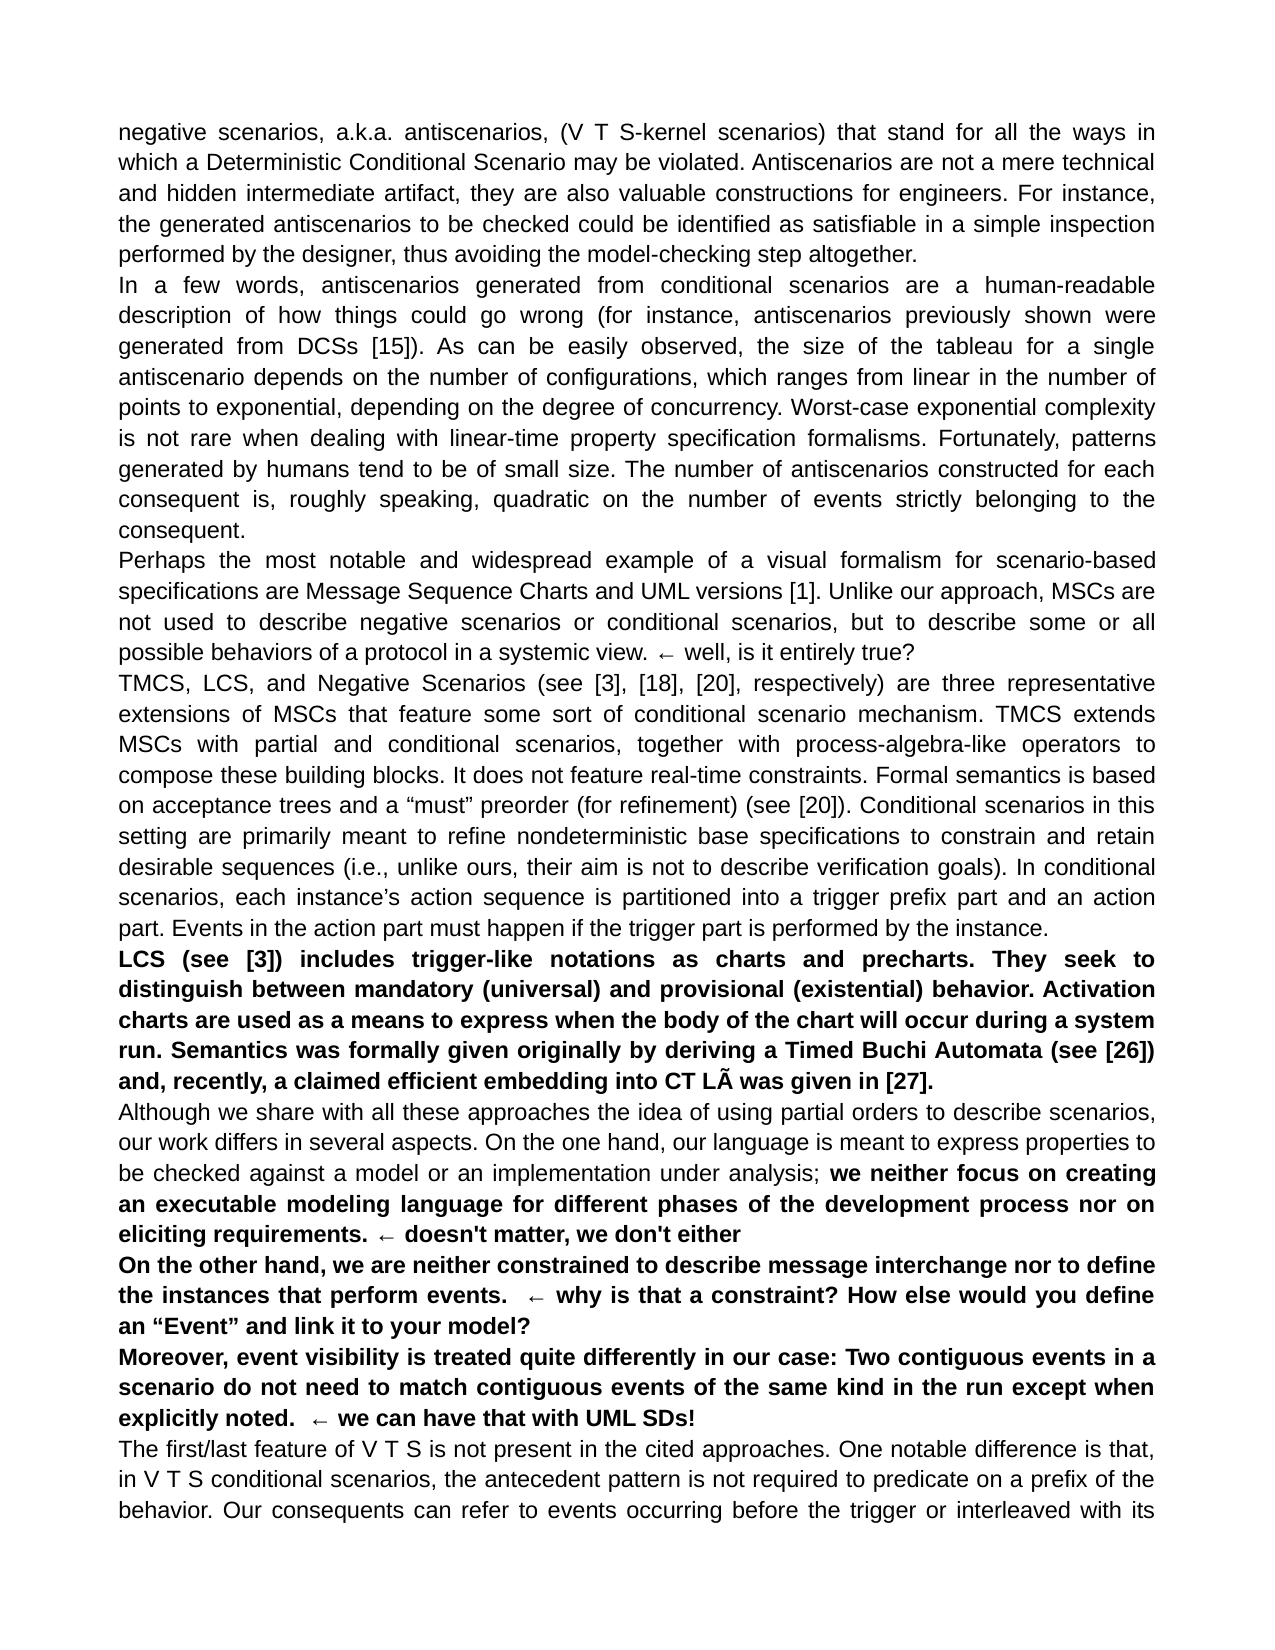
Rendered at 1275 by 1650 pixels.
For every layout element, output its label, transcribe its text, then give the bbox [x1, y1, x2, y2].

text LCS (see [3]) includes trigger-like notations as charts and precharts. They seek to distinguish between mandatory (universal) and provisional (existential) behavior. Activation charts are used as a means to express when the body of the chart will occur during a system run. Semantics was formally given originally by deriving a Timed Buchi Automata (see [26]) and, recently, a claimed efficient embedding into CT LÃ was given in [27]. [118, 945, 1157, 1094]
text The first/last feature of V T S is not present in the cited approaches. One notable difference is that, in V T S conditional scenarios, the antecedent pattern is not required to predicate on a prefix of the behavior. Our consequents can refer to events occurring before the trigger or interleaved with its [118, 1435, 1157, 1523]
text Although we share with all these approaches the idea of using partial orders to describe scenarios, our work differs in several aspects. On the one hand, our language is meant to express properties to be checked against a model or an implementation under analysis; we neither focus on creating an executable modeling language for different phases of the development process nor on eliciting requirements. ← doesn't matter, we don't either [118, 1098, 1157, 1247]
text TMCS, LCS, and Negative Scenarios (see [3], [18], [20], respectively) are three representative extensions of MSCs that feature some sort of conditional scenario mechanism. TMCS extends MSCs with partial and conditional scenarios, together with process-algebra-like operators to compose these building blocks. It does not feature real-time constraints. Formal semantics is based on acceptance trees and a “must” preorder (for refinement) (see [20]). Conditional scenarios in this setting are primarily meant to refine nondeterministic base specifications to constrain and retain desirable sequences (i.e., unlike ours, their aim is not to describe verification goals). In conditional scenarios, each instance’s action sequence is partitioned into a trigger prefix part and an action part. Events in the action part must happen if the trigger part is performed by the instance. [118, 669, 1157, 941]
text Perhaps the most notable and widespread example of a visual formalism for scenario-based specifications are Message Sequence Charts and UML versions [1]. Unlike our approach, MSCs are not used to describe negative scenarios or conditional scenarios, but to describe some or all possible behaviors of a protocol in a systemic view. ← well, is it entirely true? [118, 547, 1157, 666]
text On the other hand, we are neither constrained to describe message interchange nor to define the instances that perform events. ← why is that a constraint? How else would you define an “Event” and link it to your model? [118, 1251, 1157, 1339]
text negative scenarios, a.k.a. antiscenarios, (V T S-kernel scenarios) that stand for all the ways in which a Deterministic Conditional Scenario may be violated. Antiscenarios are not a mere technical and hidden intermediate artifact, they are also valuable constructions for engineers. For instance, the generated antiscenarios to be checked could be identified as satisfiable in a simple inspection performed by the designer, thus avoiding the model-checking step altogether. [118, 118, 1157, 267]
text Moreover, event visibility is treated quite differently in our case: Two contiguous events in a scenario do not need to match contiguous events of the same kind in the run except when explicitly noted. ← we can have that with UML SDs! [118, 1343, 1157, 1431]
text In a few words, antiscenarios generated from conditional scenarios are a human-readable description of how things could go wrong (for instance, antiscenarios previously shown were generated from DCSs [15]). As can be easily observed, the size of the tableau for a single antiscenario depends on the number of configurations, which ranges from linear in the number of points to exponential, depending on the degree of concurrency. Worst-case exponential complexity is not rare when dealing with linear-time property specification formalisms. Fortunately, patterns generated by humans tend to be of small size. The number of antiscenarios constructed for each consequent is, roughly speaking, quadratic on the number of events strictly belonging to the consequent. [118, 271, 1157, 543]
